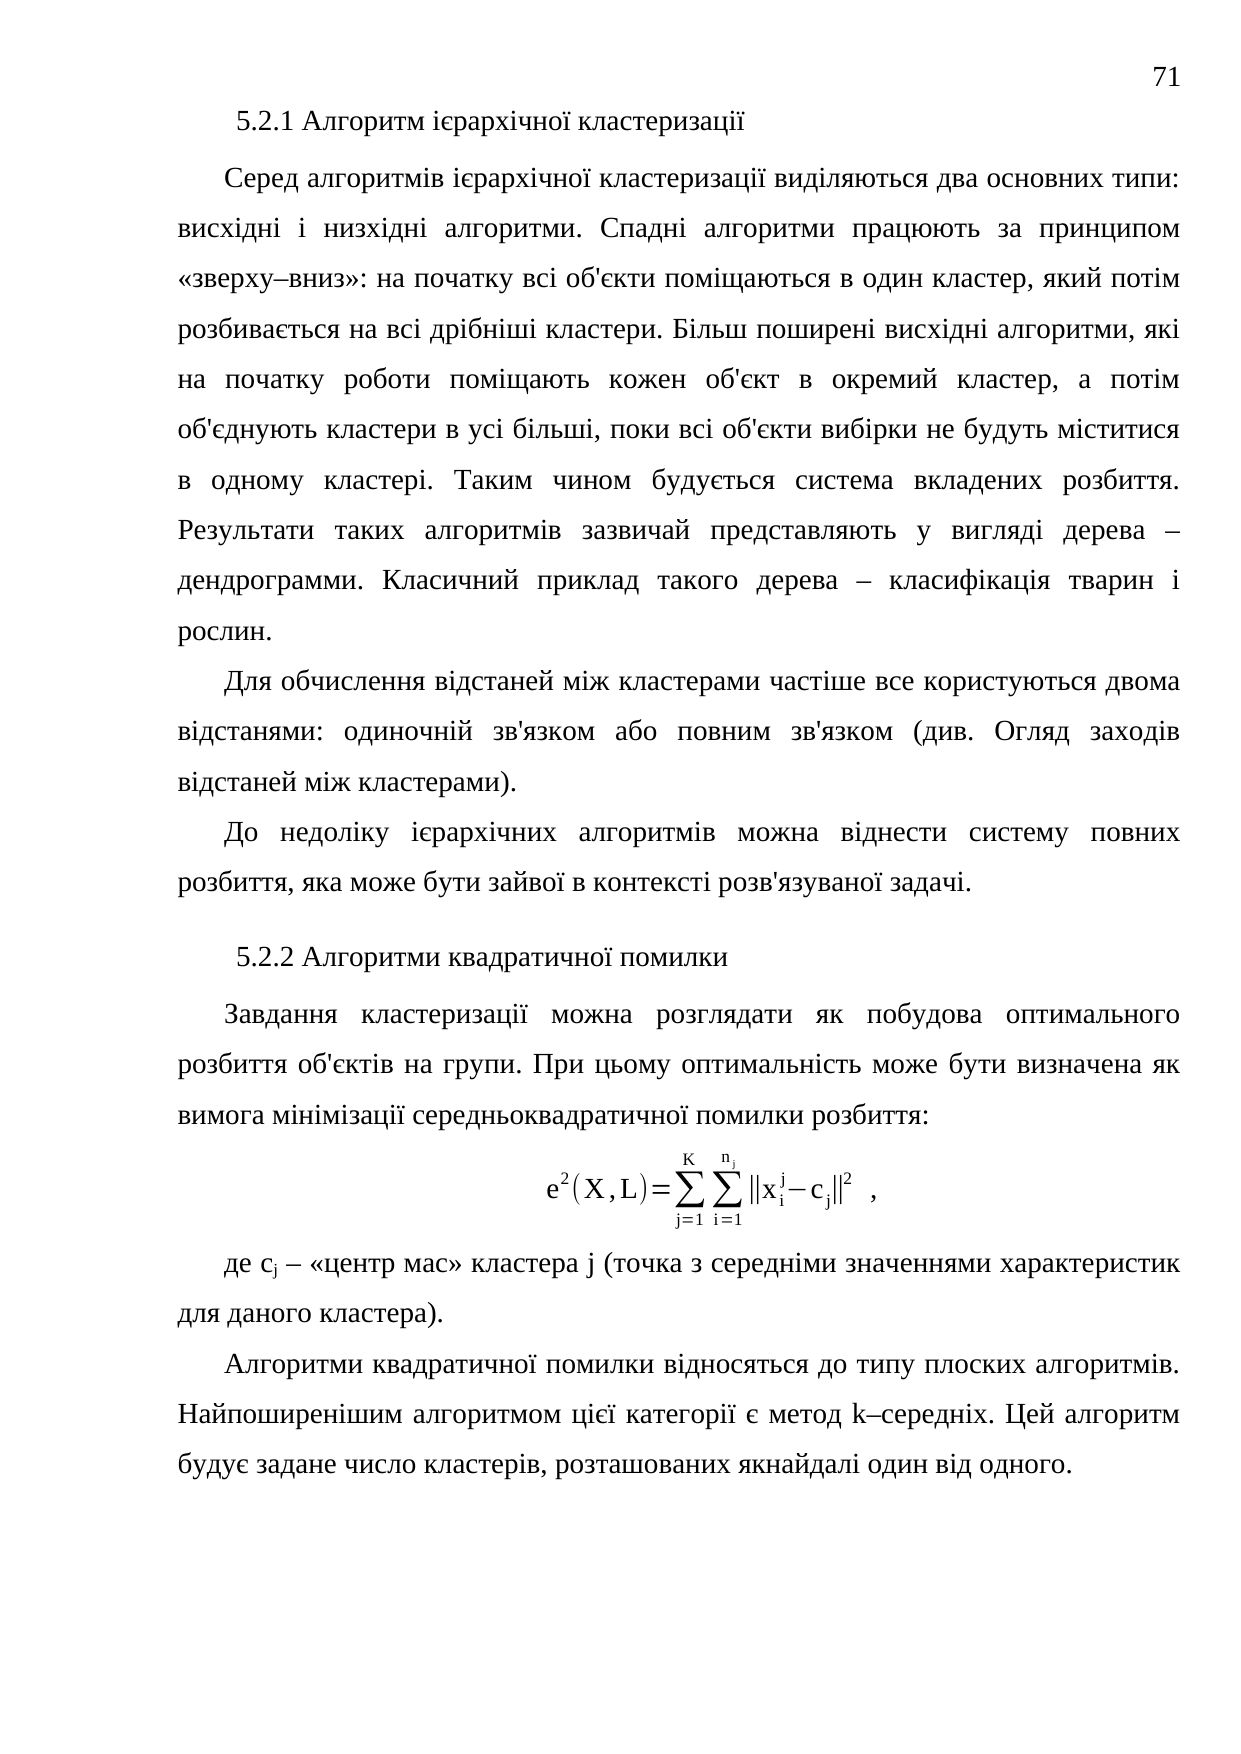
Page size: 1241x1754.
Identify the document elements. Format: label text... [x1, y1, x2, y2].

subtitle 5.2.1 Алгоритм ієрархічної кластеризації [177, 103, 1181, 137]
text , [177, 1147, 1181, 1228]
text Завдання кластеризації можна розглядати як побудова оптимального розбиття об'єктів на групи. При цьому оптимальність може бути визначена як вимога мінімізації середньоквадратичної помилки розбиття: [177, 996, 1181, 1130]
text Cеред алгоритмів ієрархічної кластеризації виділяються два основних типи: висхідні і низхідні алгоритми. Спадні алгоритми працюють за принципом «зверху–вниз»: на початку всі об'єкти поміщаються в один кластер, який потім розбивається на всі дрібніші кластери. Більш поширені висхідні алгоритми, які на початку роботи поміщають кожен об'єкт в окремий кластер, а потім об'єднують кластери в усі більші, поки всі об'єкти вибірки не будуть міститися в одному кластері. Таким чином будується система вкладених розбиття. Результати таких алгоритмів зазвичай представляють у вигляді дерева – дендрограмми. Класичний приклад такого дерева – класифікація тварин і рослин. [177, 160, 1181, 646]
text Для обчислення відстаней між кластерами частіше все користуються двома відстанями: одиночній зв'язком або повним зв'язком (див. Огляд заходів відстаней між кластерами). [177, 663, 1181, 797]
text До недоліку ієрархічних алгоритмів можна віднести систему повних розбиття, яка може бути зайвої в контексті розв'язуваної задачі. [177, 814, 1181, 898]
text де cj – «центр мас» кластера j (точка з середніми значеннями характеристик для даного кластера). [177, 1245, 1181, 1329]
text Алгоритми квадратичної помилки відносяться до типу плоских алгоритмів. Найпоширенішим алгоритмом цієї категорії є метод k–середніх. Цей алгоритм будує задане число кластерів, розташованих якнайдалі один від одного. [177, 1346, 1181, 1480]
subtitle 5.2.2 Алгоритми квадратичної помилки [177, 939, 1181, 973]
